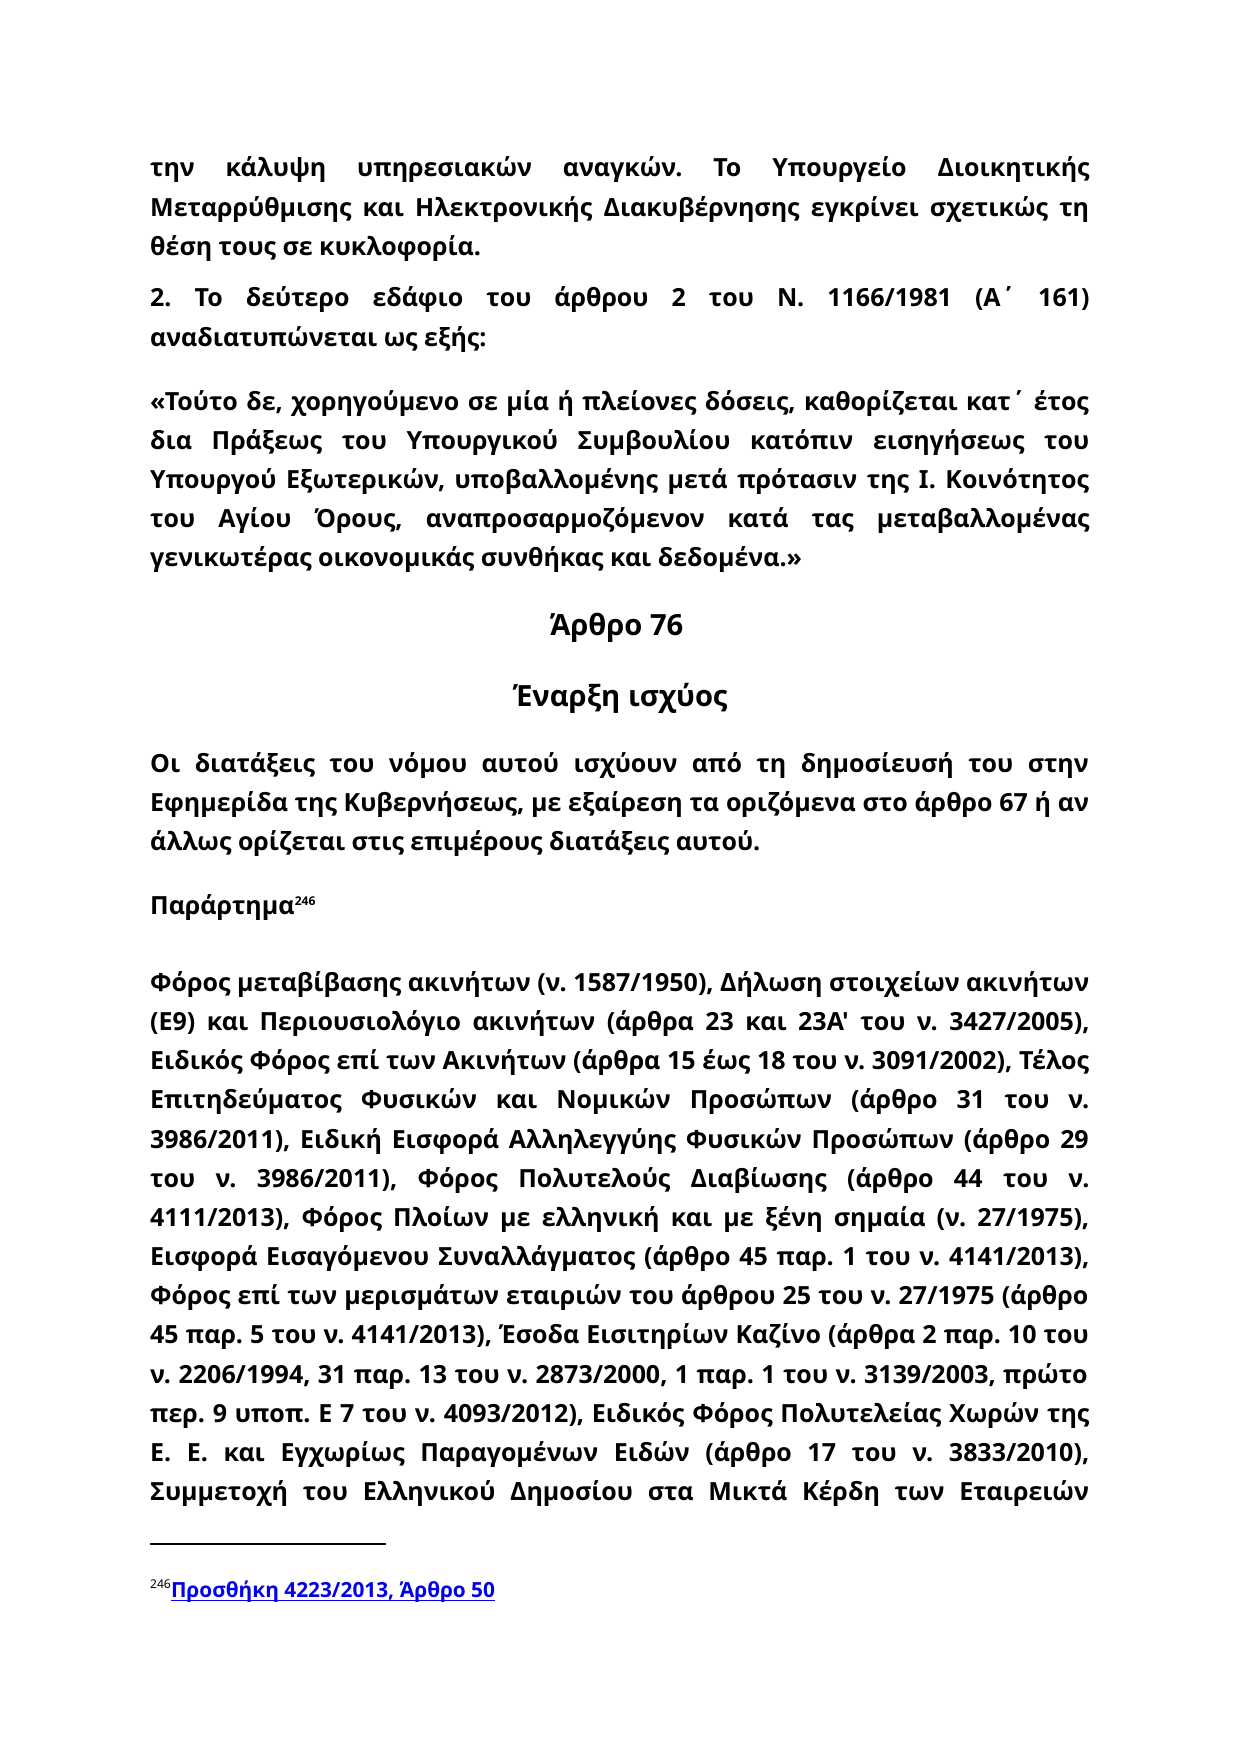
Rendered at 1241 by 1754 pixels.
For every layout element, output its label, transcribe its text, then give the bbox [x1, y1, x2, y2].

title Παράρτημα [150, 888, 1090, 922]
subtitle Άρθρο 76 [150, 604, 1090, 644]
text Φόρος μεταβίβασης ακινήτων (ν. 1587/1950), Δήλωση στοιχείων ακινήτων (Ε9) και Περιουσιολόγιο ακινήτων (άρθρα 23 και 23Α' του ν. 3427/2005), Ειδικός Φόρος επί των Ακινήτων (άρθρα 15 έως 18 του ν. 3091/2002), Τέλος Επιτηδεύματος Φυσικών και Νομικών Προσώπων (άρθρο 31 του ν. 3986/2011), Ειδική Εισφορά Αλληλεγγύης Φυσικών Προσώπων (άρθρο 29 του ν. 3986/2011), Φόρος Πολυτελούς Διαβίωσης (άρθρο 44 του ν. 4111/2013), Φόρος Πλοίων με ελληνική και με ξένη σημαία (ν. 27/1975), Εισφορά Εισαγόμενου Συναλλάγματος (άρθρο 45 παρ. 1 του ν. 4141/2013), Φόρος επί των μερισμάτων εταιριών του άρθρου 25 του ν. 27/1975 (άρθρο 45 παρ. 5 του ν. 4141/2013), Έσοδα Εισιτηρίων Καζίνο (άρθρα 2 παρ. 10 του ν. 2206/1994, 31 παρ. 13 του ν. 2873/2000, 1 παρ. 1 του ν. 3139/2003, πρώτο περ. 9 υποπ. Ε 7 του ν. 4093/2012), Ειδικός Φόρος Πολυτελείας Χωρών της Ε. Ε. και Εγχωρίως Παραγομένων Ειδών (άρθρο 17 του ν. 3833/2010), Συμμετοχή του Ελληνικού Δημοσίου στα Μικτά Κέρδη των Εταιρειών [150, 964, 1090, 1508]
subtitle Έναρξη ισχύος [150, 675, 1090, 714]
text την κάλυψη υπηρεσιακών αναγκών. Το Υπουργείο Διοικητικής Μεταρρύθμισης και Ηλεκτρονικής Διακυβέρνησης εγκρίνει σχετικώς τη θέση τους σε κυκλοφορία. [150, 150, 1090, 262]
text «Τούτο δε, χορηγούμενο σε μία ή πλείονες δόσεις, καθορίζεται κατ΄ έτος δια Πράξεως του Υπουργικού Συμβουλίου κατόπιν εισηγήσεως του Υπουργού Εξωτερικών, υποβαλλομένης μετά πρότασιν της I. Κοινότητος του Αγίου Όρους, αναπροσαρμοζόμενον κατά τας μεταβαλλομένας γενικωτέρας οικονομικάς συνθήκας και δεδομένα.» [150, 383, 1090, 574]
text 2. Το δεύτερο εδάφιο του άρθρου 2 του Ν. 1166/1981 (Α΄ 161) αναδιατυπώνεται ως εξής: [150, 280, 1090, 353]
text Οι διατάξεις του νόμου αυτού ισχύουν από τη δημοσίευσή του στην Εφημερίδα της Κυβερνήσεως, με εξαίρεση τα οριζόμενα στο άρθρο 67 ή αν άλλως ορίζεται στις επιμέρους διατάξεις αυτού. [150, 745, 1090, 858]
text Προσθήκη 4223/2013, Άρθρο 50 [150, 1576, 1090, 1604]
